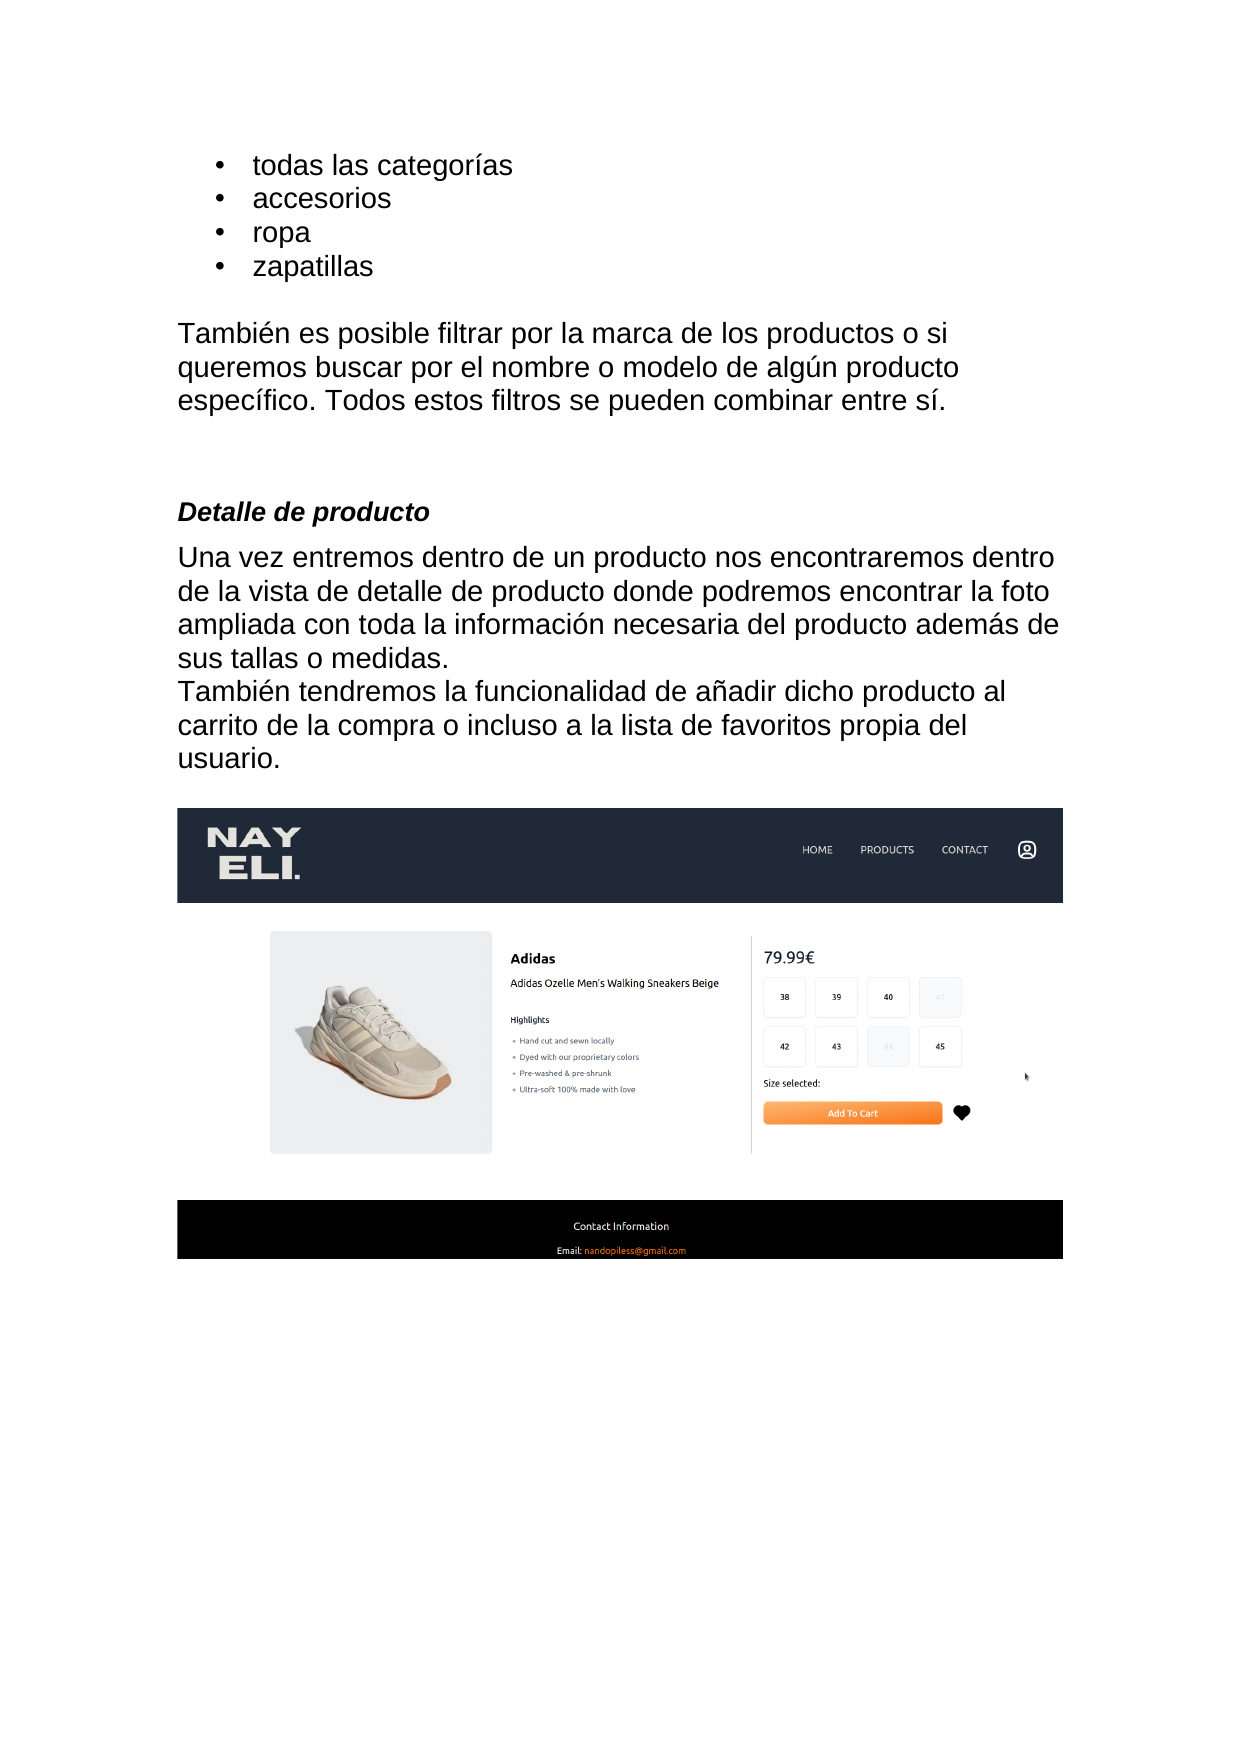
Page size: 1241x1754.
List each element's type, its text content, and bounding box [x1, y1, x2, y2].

list accesorios [215, 181, 1063, 215]
list todas las categorías [215, 148, 1063, 181]
list ropa [215, 215, 1063, 249]
text También tendremos la funcionalidad de añadir dicho producto al carrito de la compra o incluso a la lista de favoritos propia del usuario. [177, 674, 1063, 775]
list zapatillas [215, 249, 1063, 316]
text Una vez entremos dentro de un producto nos encontraremos dentro de la vista de detalle de producto donde podremos encontrar la foto ampliada con toda la información necesaria del producto además de sus tallas o medidas. [177, 540, 1063, 674]
text También es posible filtrar por la marca de los productos o si queremos buscar por el nombre o modelo de algún producto específico. Todos estos filtros se pueden combinar entre sí. [177, 316, 1063, 417]
picture [177, 808, 1063, 1259]
subtitle Detalle de producto [177, 496, 1063, 528]
